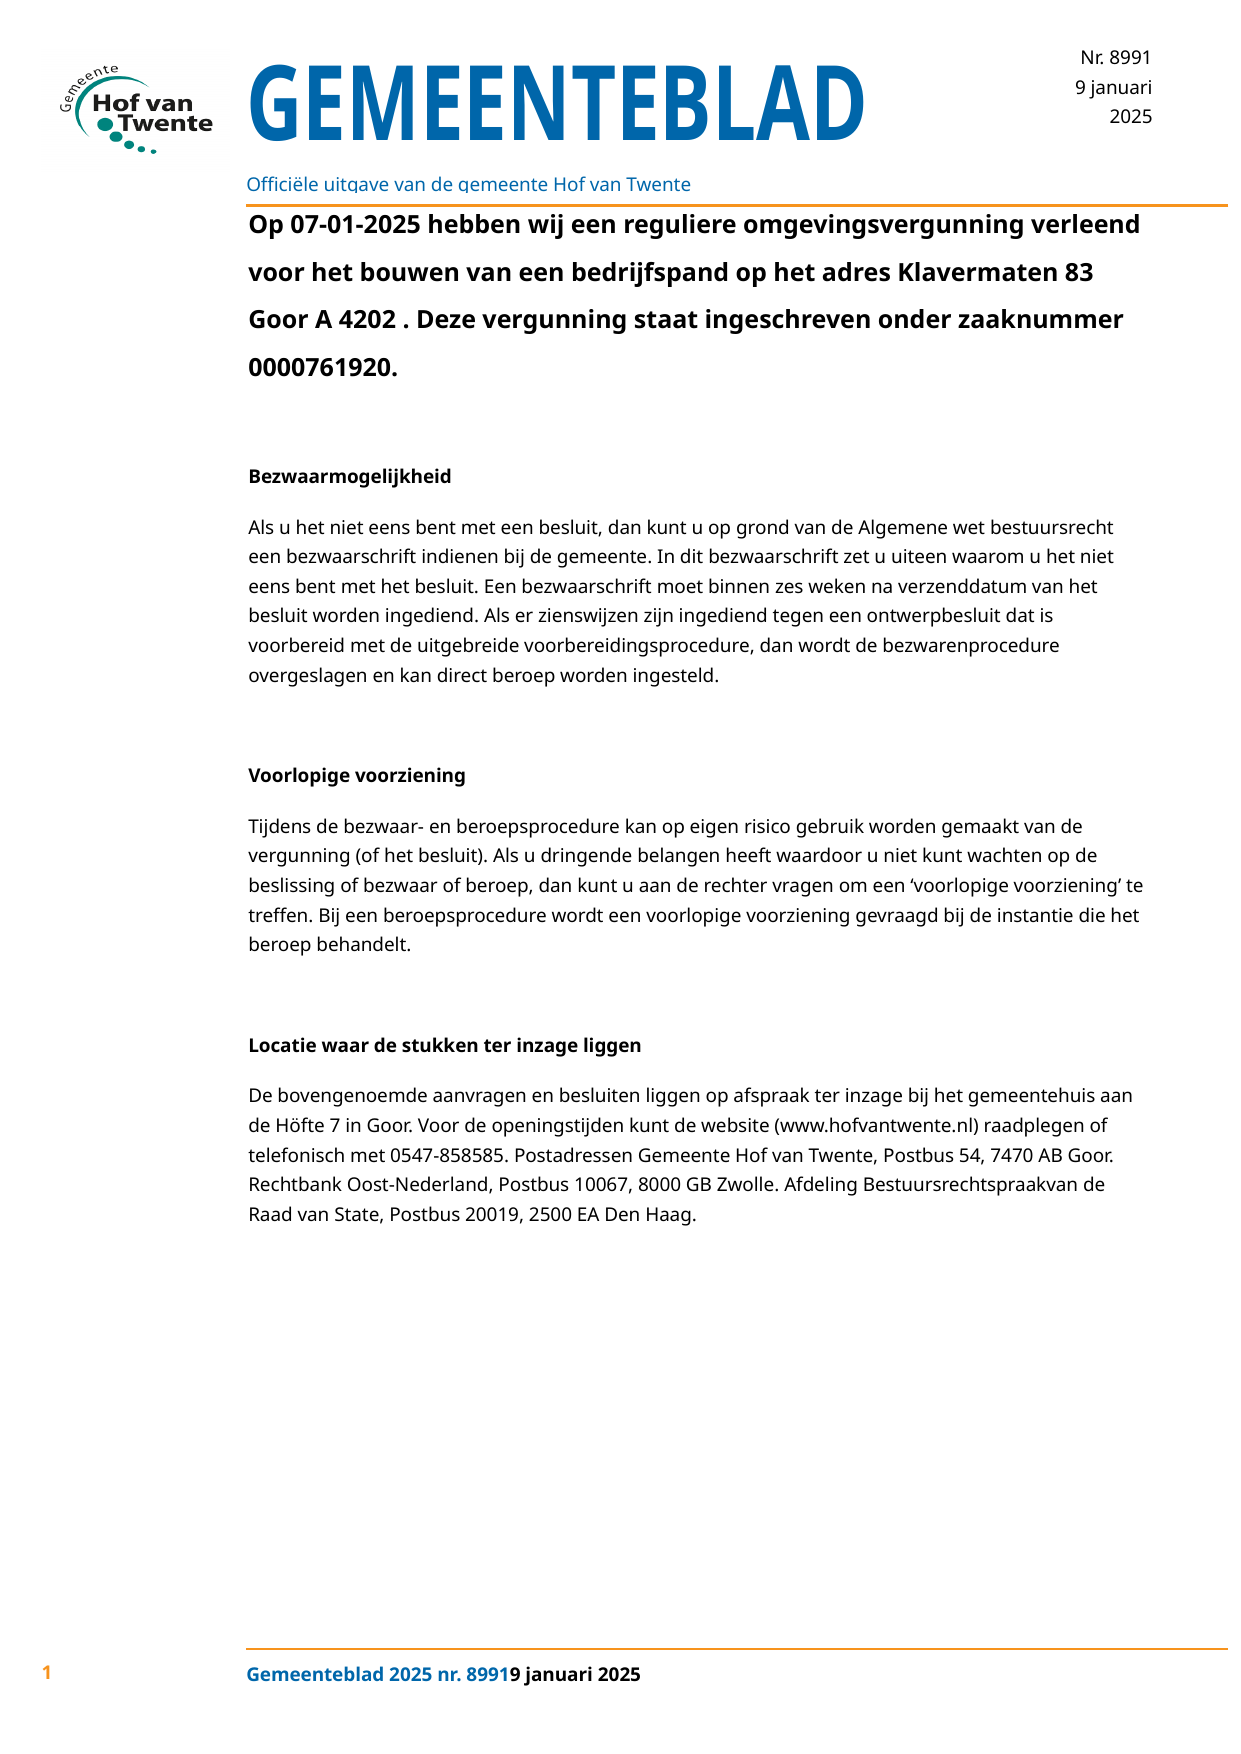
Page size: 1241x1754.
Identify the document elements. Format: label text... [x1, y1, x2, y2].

text Tijdens de bezwaar- en beroepsprocedure kan op eigen risico gebruik worden gemaakt van de vergunning (of het besluit). Als u dringende belangen heeft waardoor u niet kunt wachten op de beslissing of bezwaar of beroep, dan kunt u aan de rechter vragen om een ‘voorlopige voorziening’ te treffen. Bij een beroepsprocedure wordt een voorlopige voorziening gevraagd bij de instantie die het beroep behandelt. [248, 813, 1152, 957]
text Voorlopige voorziening [248, 763, 1152, 788]
text Bezwaarmogelijkheid [248, 463, 1152, 489]
picture [41, 47, 231, 172]
text De bovengenoemde aanvragen en besluiten liggen op afspraak ter inzage bij het gemeentehuis aan de Höfte 7 in Goor. Voor de openingstijden kunt de website (www.hofvantwente.nl) raadplegen of telefonisch met 0547-858585. Postadressen Gemeente Hof van Twente, Postbus 54, 7470 AB Goor. Rechtbank Oost-Nederland, Postbus 10067, 8000 GB Zwolle. Afdeling Bestuursrechtspraakvan de Raad van State, Postbus 20019, 2500 EA Den Haag. [248, 1083, 1152, 1227]
text Als u het niet eens bent met een besluit, dan kunt u op grond van de Algemene wet bestuursrecht een bezwaarschrift indienen bij de gemeente. In dit bezwaarschrift zet u uiteen waarom u het niet eens bent met het besluit. Een bezwaarschrift moet binnen zes weken na verzenddatum van het besluit worden ingediend. Als er zienswijzen zijn ingediend tegen een ontwerpbesluit dat is voorbereid met de uitgebreide voorbereidingsprocedure, dan wordt de bezwarenprocedure overgeslagen en kan direct beroep worden ingesteld. [248, 514, 1152, 688]
text Locatie waar de stukken ter inzage liggen [248, 1032, 1152, 1058]
text Op 07-01-2025 hebben wij een reguliere omgevingsvergunning verleend voor het bouwen van een bedrijfspand op het adres Klavermaten 83 Goor A 4202 . Deze vergunning staat ingeschreven onder zaaknummer 0000761920. [248, 207, 1152, 384]
